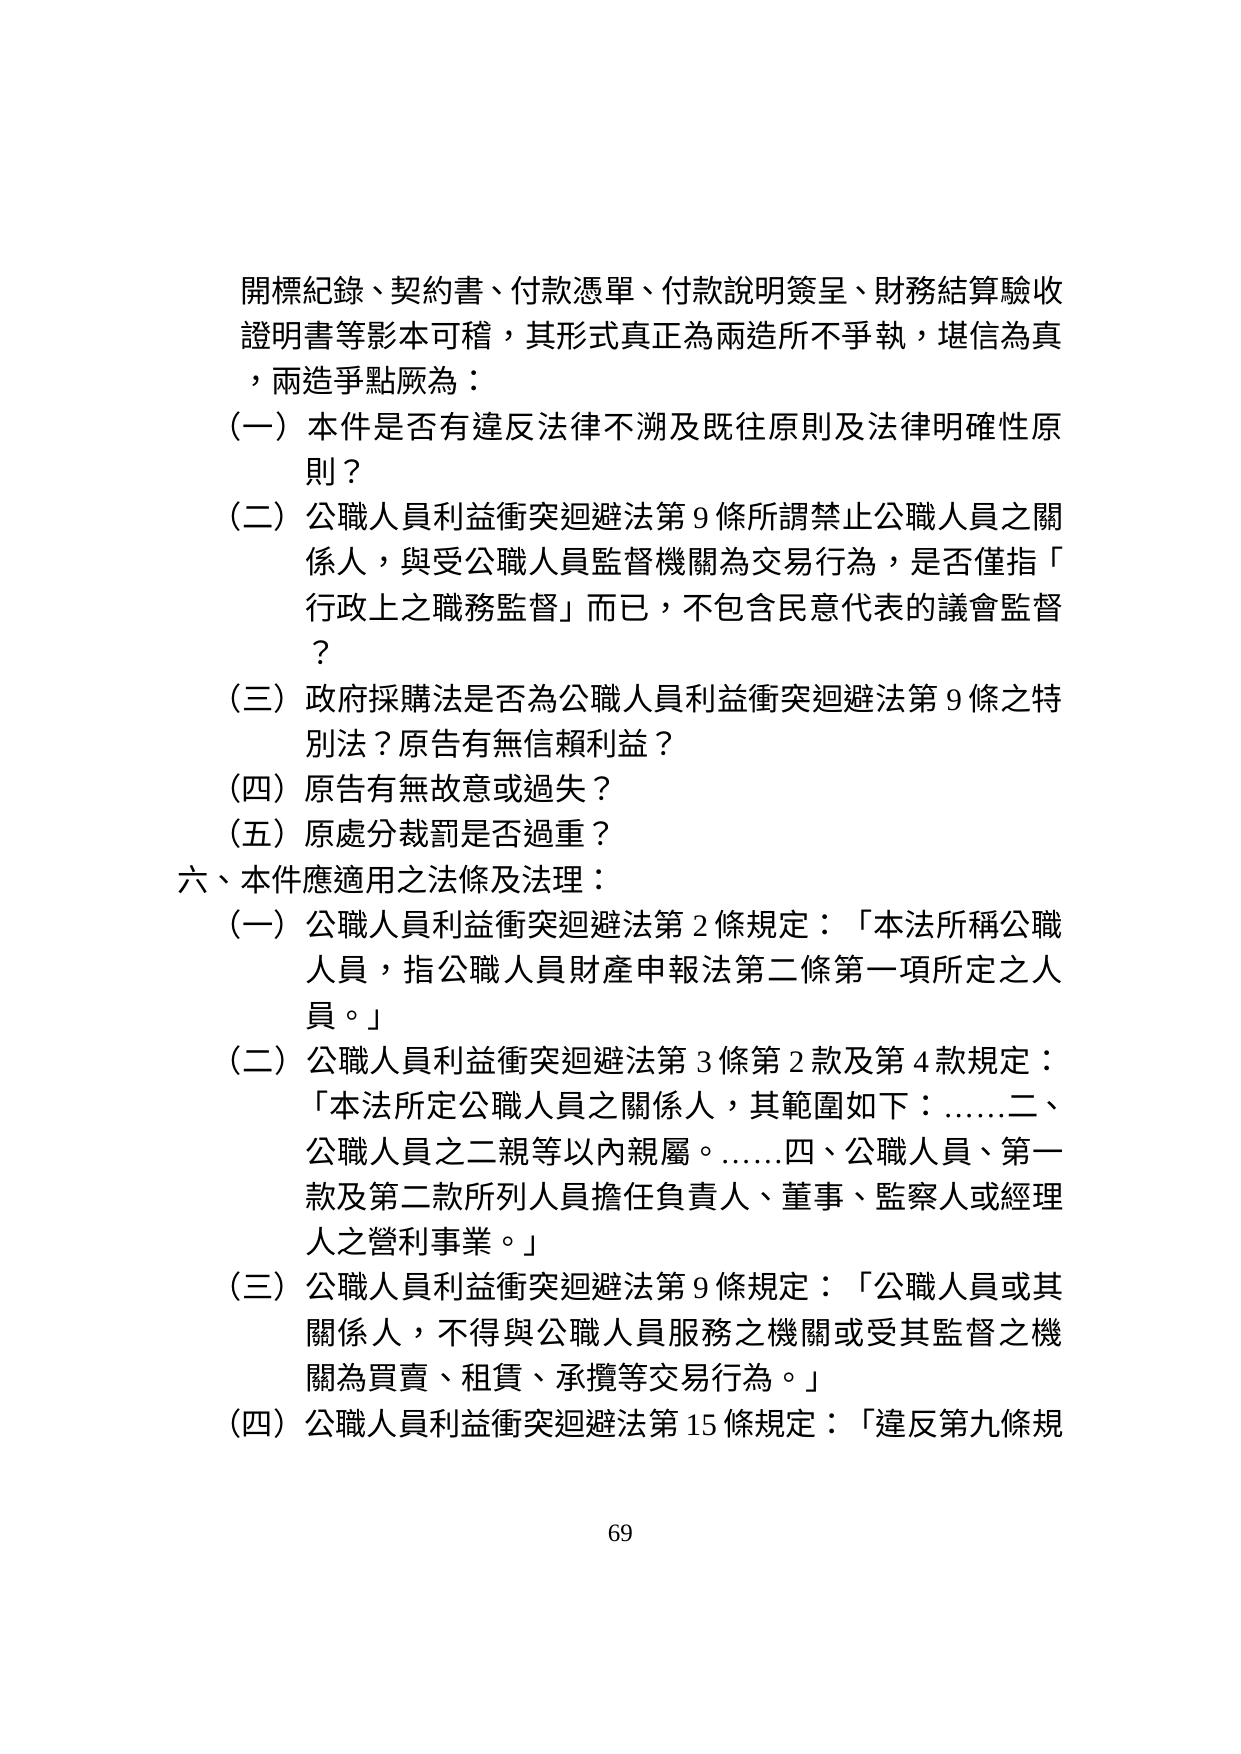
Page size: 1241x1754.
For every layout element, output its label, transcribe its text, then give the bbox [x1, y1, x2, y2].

text 六、本件應適用之法條及法理： [177, 855, 1063, 900]
text （四）原告有無故意或過失？ [210, 764, 1063, 809]
text （三）政府採購法是否為公職人員利益衝突迴避法第9條之特別法？原告有無信賴利益？ [210, 674, 1063, 764]
text （四）公職人員利益衝突迴避法第15條規定：「違反第九條規 [210, 1399, 1063, 1444]
text （三）公職人員利益衝突迴避法第9條規定：「公職人員或其關係人，不得與公職人員服務之機關或受其監督之機關為買賣、租賃、承攬等交易行為。」 [210, 1263, 1063, 1399]
text （二）公職人員利益衝突迴避法第3條第2款及第4款規定：「本法所定公職人員之關係人，其範圍如下：……二、公職人員之二親等以內親屬。……四、公職人員、第一款及第二款所列人員擔任負責人、董事、監察人或經理人之營利事業。」 [210, 1036, 1063, 1263]
text 開標紀錄、契約書、付款憑單、付款說明簽呈、財務結算驗收證明書等影本可稽，其形式真正為兩造所不爭執，堪信為真，兩造爭點厥為： [240, 266, 1063, 402]
text （五）原處分裁罰是否過重？ [210, 809, 1063, 855]
text （一）公職人員利益衝突迴避法第2條規定：「本法所稱公職人員，指公職人員財產申報法第二條第一項所定之人員。」 [210, 900, 1063, 1036]
text （二）公職人員利益衝突迴避法第9條所謂禁止公職人員之關係人，與受公職人員監督機關為交易行為，是否僅指「行政上之職務監督」而已，不包含民意代表的議會監督？ [210, 492, 1063, 674]
text （一）本件是否有違反法律不溯及既往原則及法律明確性原則？ [210, 402, 1063, 492]
